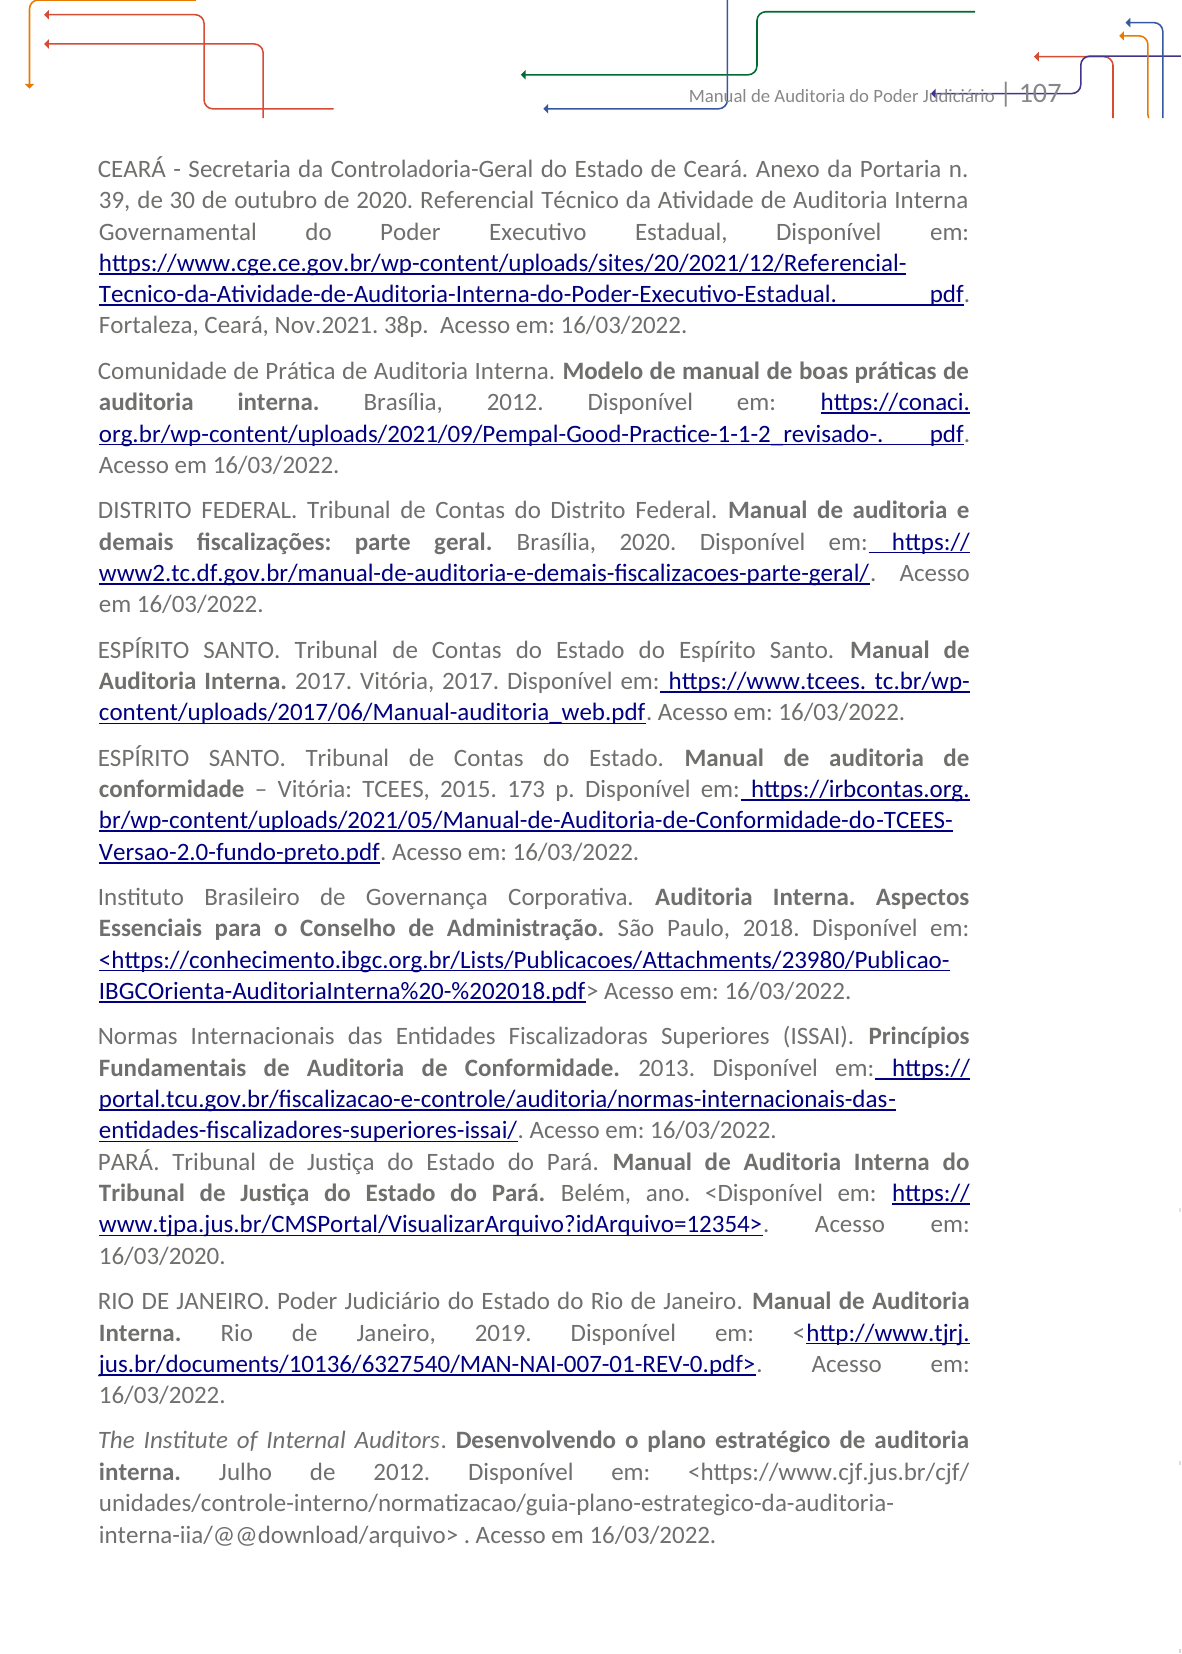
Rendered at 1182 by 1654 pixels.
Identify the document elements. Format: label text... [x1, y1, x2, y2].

text CEARÁ - Secretaria da Controladoria-Geral do Estado de Ceará. Anexo da Portaria n. 39, de 30 de outubro de 2020. Referencial Técnico da Atividade de Auditoria Interna Governamental do Poder Executivo Estadual, Disponível em: https://www.cge.ce.gov.br/wp-content/uploads/sites/20/2021/12/Referencial-Tecnico-da-Atividade-de-Auditoria-Interna-do-Poder-Executivo-Estadual. pdf. Fortaleza, Ceará, Nov.2021. 38p. Acesso em: 16/03/2022. [98, 153, 970, 340]
text The Institute of Internal Auditors. Desenvolvendo o plano estratégico de auditoria interna. Julho de 2012. Disponível em: <https://www.cjf.jus.br/cjf/ unidades/controle-interno/normatizacao/guia-plano-estrategico-da-auditoria-interna-iia/@@download/arquivo> . Acesso em 16/03/2022. [98, 1425, 970, 1549]
text Comunidade de Prática de Auditoria Interna. Modelo de manual de boas práticas de auditoria interna. Brasília, 2012. Disponível em: https://conaci. org.br/wp-content/uploads/2021/09/Pempal-Good-Practice-1-1-2_revisado-. pdf. Acesso em 16/03/2022. [98, 355, 970, 479]
text Normas Internacionais das Entidades Fiscalizadoras Superiores (ISSAI). Princípios Fundamentais de Auditoria de Conformidade. 2013. Disponível em: https:// portal.tcu.gov.br/fiscalizacao-e-controle/auditoria/normas-internacionais-das-entidades-fiscalizadores-superiores-issai/. Acesso em: 16/03/2022. [98, 1021, 970, 1145]
text ESPÍRITO SANTO. Tribunal de Contas do Estado do Espírito Santo. Manual de Auditoria Interna. 2017. Vitória, 2017. Disponível em: https://www.tcees. tc.br/wp-content/uploads/2017/06/Manual-auditoria_web.pdf. Acesso em: 16/03/2022. [98, 634, 970, 727]
text RIO DE JANEIRO. Poder Judiciário do Estado do Rio de Janeiro. Manual de Auditoria Interna. Rio de Janeiro, 2019. Disponível em: <http://www.tjrj. jus.br/documents/10136/6327540/MAN-NAI-007-01-REV-0.pdf>. Acesso em: 16/03/2022. [98, 1285, 970, 1410]
text Instituto Brasileiro de Governança Corporativa. Auditoria Interna. Aspectos Essenciais para o Conselho de Administração. São Paulo, 2018. Disponível em: <https://conhecimento.ibgc.org.br/Lists/Publicacoes/Attachments/23980/Publicao-IBGCOrienta-AuditoriaInterna%20-%202018.pdf> Acesso em: 16/03/2022. [98, 881, 970, 1006]
text DISTRITO FEDERAL. Tribunal de Contas do Distrito Federal. Manual de auditoria e demais fiscalizações: parte geral. Brasília, 2020. Disponível em: https:// www2.tc.df.gov.br/manual-de-auditoria-e-demais-fiscalizacoes-parte-geral/. Acesso em 16/03/2022. [98, 494, 970, 619]
text PARÁ. Tribunal de Justiça do Estado do Pará. Manual de Auditoria Interna do Tribunal de Justiça do Estado do Pará. Belém, ano. <Disponível em: https:// www.tjpa.jus.br/CMSPortal/VisualizarArquivo?idArquivo=12354>. Acesso em: 16/03/2020. [98, 1146, 970, 1271]
text ESPÍRITO SANTO. Tribunal de Contas do Estado. Manual de auditoria de conformidade – Vitória: TCEES, 2015. 173 p. Disponível em: https://irbcontas.org. br/wp-content/uploads/2021/05/Manual-de-Auditoria-de-Conformidade-do-TCEES-Versao-2.0-fundo-preto.pdf. Acesso em: 16/03/2022. [98, 742, 970, 866]
